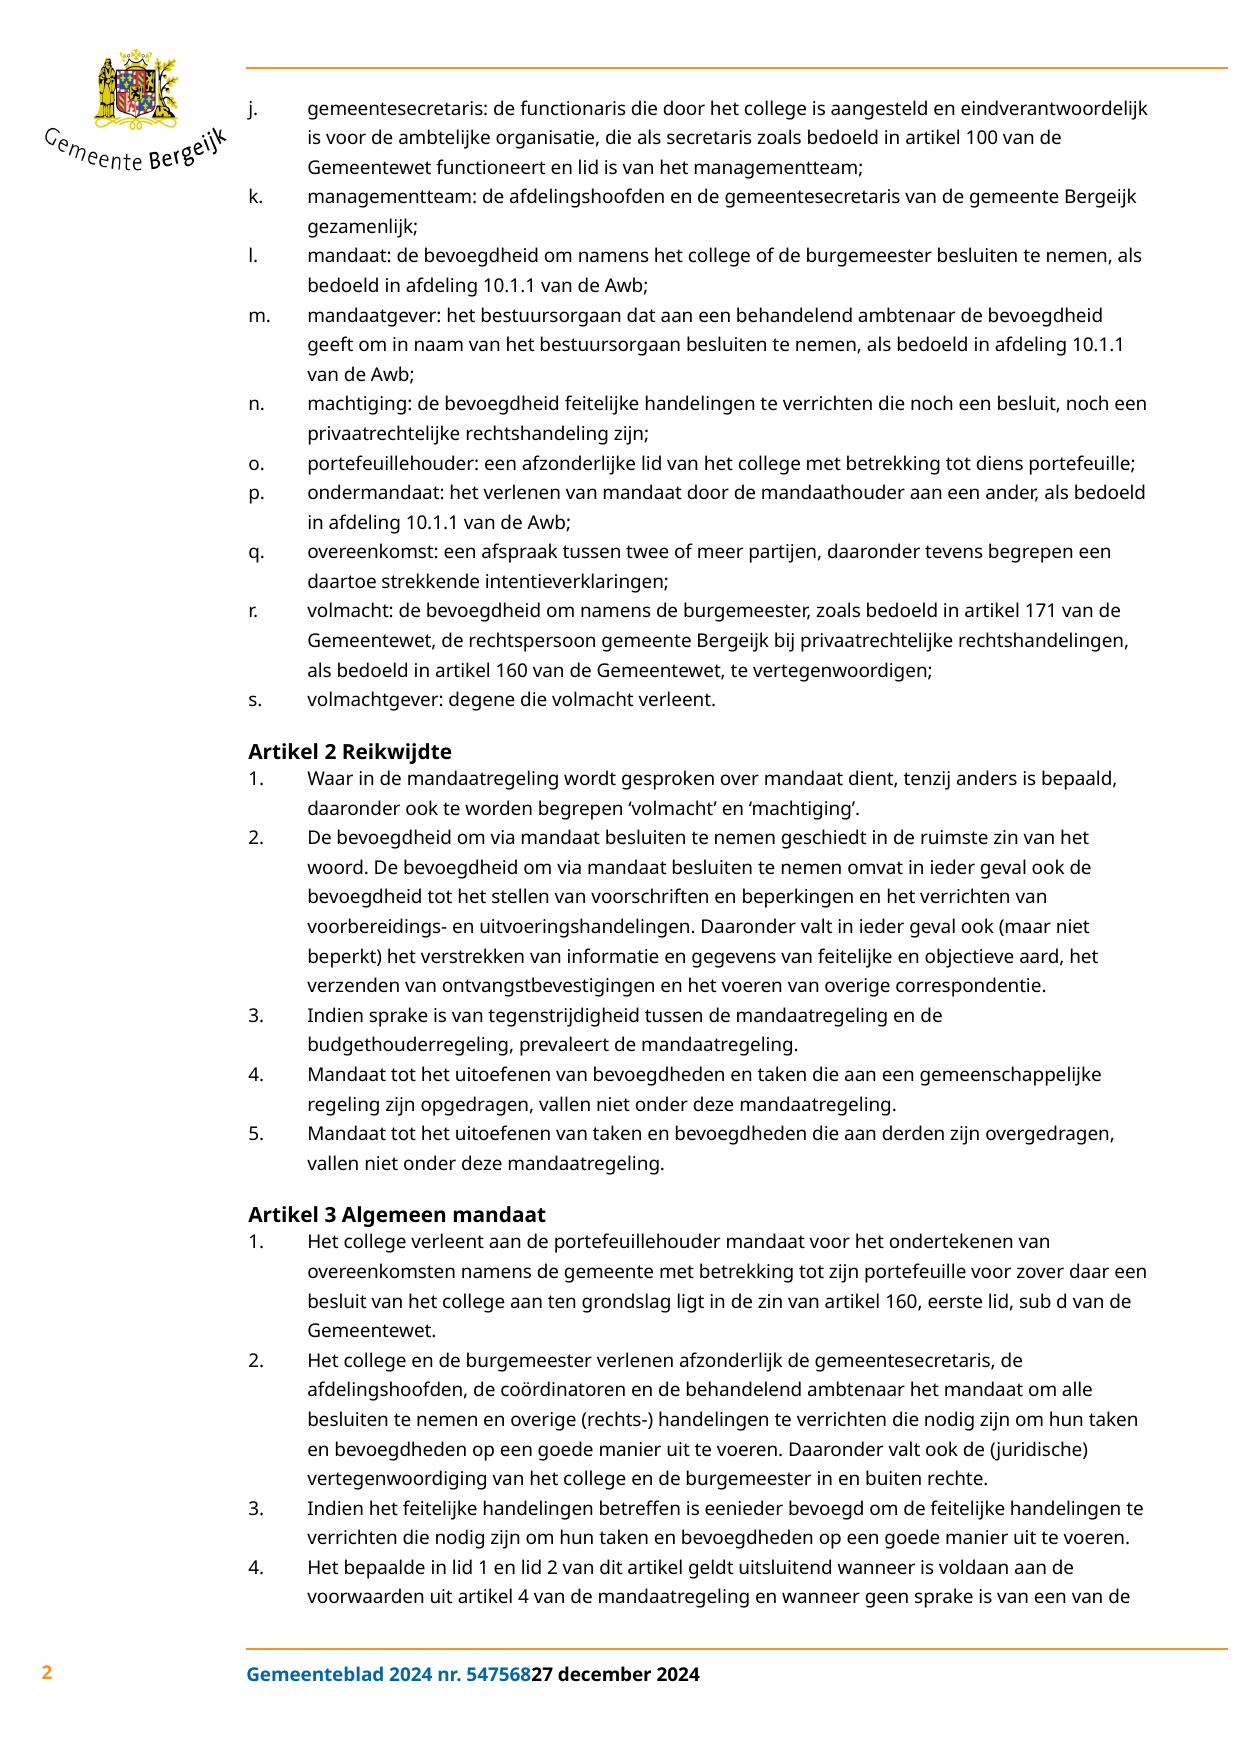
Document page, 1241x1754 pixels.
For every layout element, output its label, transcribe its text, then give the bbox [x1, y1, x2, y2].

text Artikel 2 Reikwijdte [248, 737, 1152, 765]
list Het college verleent aan de portefeuillehouder mandaat voor het ondertekenen van overeenkomsten namens de gemeente met betrekking tot zijn portefeuille voor zover daar een besluit van het college aan ten grondslag ligt in de zin van artikel 160, eerste lid, sub d van de Gemeentewet. [248, 1229, 1152, 1343]
list Indien sprake is van tegenstrijdigheid tussen de mandaatregeling en de budgethouderregeling, prevaleert de mandaatregeling. [248, 1002, 1152, 1057]
list volmachtgever: degene die volmacht verleent. [248, 686, 1152, 712]
picture [41, 47, 231, 172]
list De bevoegdheid om via mandaat besluiten te nemen geschiedt in de ruimste zin van het woord. De bevoegdheid om via mandaat besluiten te nemen omvat in ieder geval ook de bevoegdheid tot het stellen van voorschriften en beperkingen en het verrichten van voorbereidings- en uitvoeringshandelingen. Daaronder valt in ieder geval ook (maar niet beperkt) het verstrekken van informatie en gegevens van feitelijke en objectieve aard, het verzenden van ontvangstbevestigingen en het voeren van overige correspondentie. [248, 824, 1152, 998]
list Mandaat tot het uitoefenen van taken en bevoegdheden die aan derden zijn overgedragen, vallen niet onder deze mandaatregeling. [248, 1120, 1152, 1176]
list volmacht: de bevoegdheid om namens de burgemeester, zoals bedoeld in artikel 171 van de Gemeentewet, de rechtspersoon gemeente Bergeijk bij privaatrechtelijke rechtshandelingen, als bedoeld in artikel 160 van de Gemeentewet, te vertegenwoordigen; [248, 598, 1152, 683]
text Artikel 3 Algemeen mandaat [248, 1200, 1152, 1229]
list Mandaat tot het uitoefenen van bevoegdheden en taken die aan een gemeenschappelijke regeling zijn opgedragen, vallen niet onder deze mandaatregeling. [248, 1061, 1152, 1116]
list Indien het feitelijke handelingen betreffen is eenieder bevoegd om de feitelijke handelingen te verrichten die nodig zijn om hun taken en bevoegdheden op een goede manier uit te voeren. [248, 1495, 1152, 1550]
list Waar in de mandaatregeling wordt gesproken over mandaat dient, tenzij anders is bepaald, daaronder ook te worden begrepen ‘volmacht’ en ‘machtiging’. [248, 765, 1152, 821]
list portefeuillehouder: een afzonderlijke lid van het college met betrekking tot diens portefeuille; [248, 450, 1152, 476]
list mandaatgever: het bestuursorgaan dat aan een behandelend ambtenaar de bevoegdheid geeft om in naam van het bestuursorgaan besluiten te nemen, als bedoeld in afdeling 10.1.1 van de Awb; [248, 302, 1152, 387]
list ondermandaat: het verlenen van mandaat door de mandaathouder aan een ander, als bedoeld in afdeling 10.1.1 van de Awb; [248, 479, 1152, 535]
list overeenkomst: een afspraak tussen twee of meer partijen, daaronder tevens begrepen een daartoe strekkende intentieverklaringen; [248, 538, 1152, 594]
list machtiging: de bevoegdheid feitelijke handelingen te verrichten die noch een besluit, noch een privaatrechtelijke rechtshandeling zijn; [248, 391, 1152, 446]
list gemeentesecretaris: de functionaris die door het college is aangesteld en eindverantwoordelijk is voor de ambtelijke organisatie, die als secretaris zoals bedoeld in artikel 100 van de Gemeentewet functioneert en lid is van het managementteam; [248, 95, 1152, 180]
list Het bepaalde in lid 1 en lid 2 van dit artikel geldt uitsluitend wanneer is voldaan aan de voorwaarden uit artikel 4 van de mandaatregeling en wanneer geen sprake is van een van de [248, 1554, 1152, 1609]
list Het college en de burgemeester verlenen afzonderlijk de gemeentesecretaris, de afdelingshoofden, de coördinatoren en de behandelend ambtenaar het mandaat om alle besluiten te nemen en overige (rechts-) handelingen te verrichten die nodig zijn om hun taken en bevoegdheden op een goede manier uit te voeren. Daaronder valt ook de (juridische) vertegenwoordiging van het college en de burgemeester in en buiten rechte. [248, 1347, 1152, 1491]
list mandaat: de bevoegdheid om namens het college of de burgemeester besluiten te nemen, als bedoeld in afdeling 10.1.1 van de Awb; [248, 243, 1152, 298]
list managementteam: de afdelingshoofden en de gemeentesecretaris van de gemeente Bergeijk gezamenlijk; [248, 183, 1152, 239]
